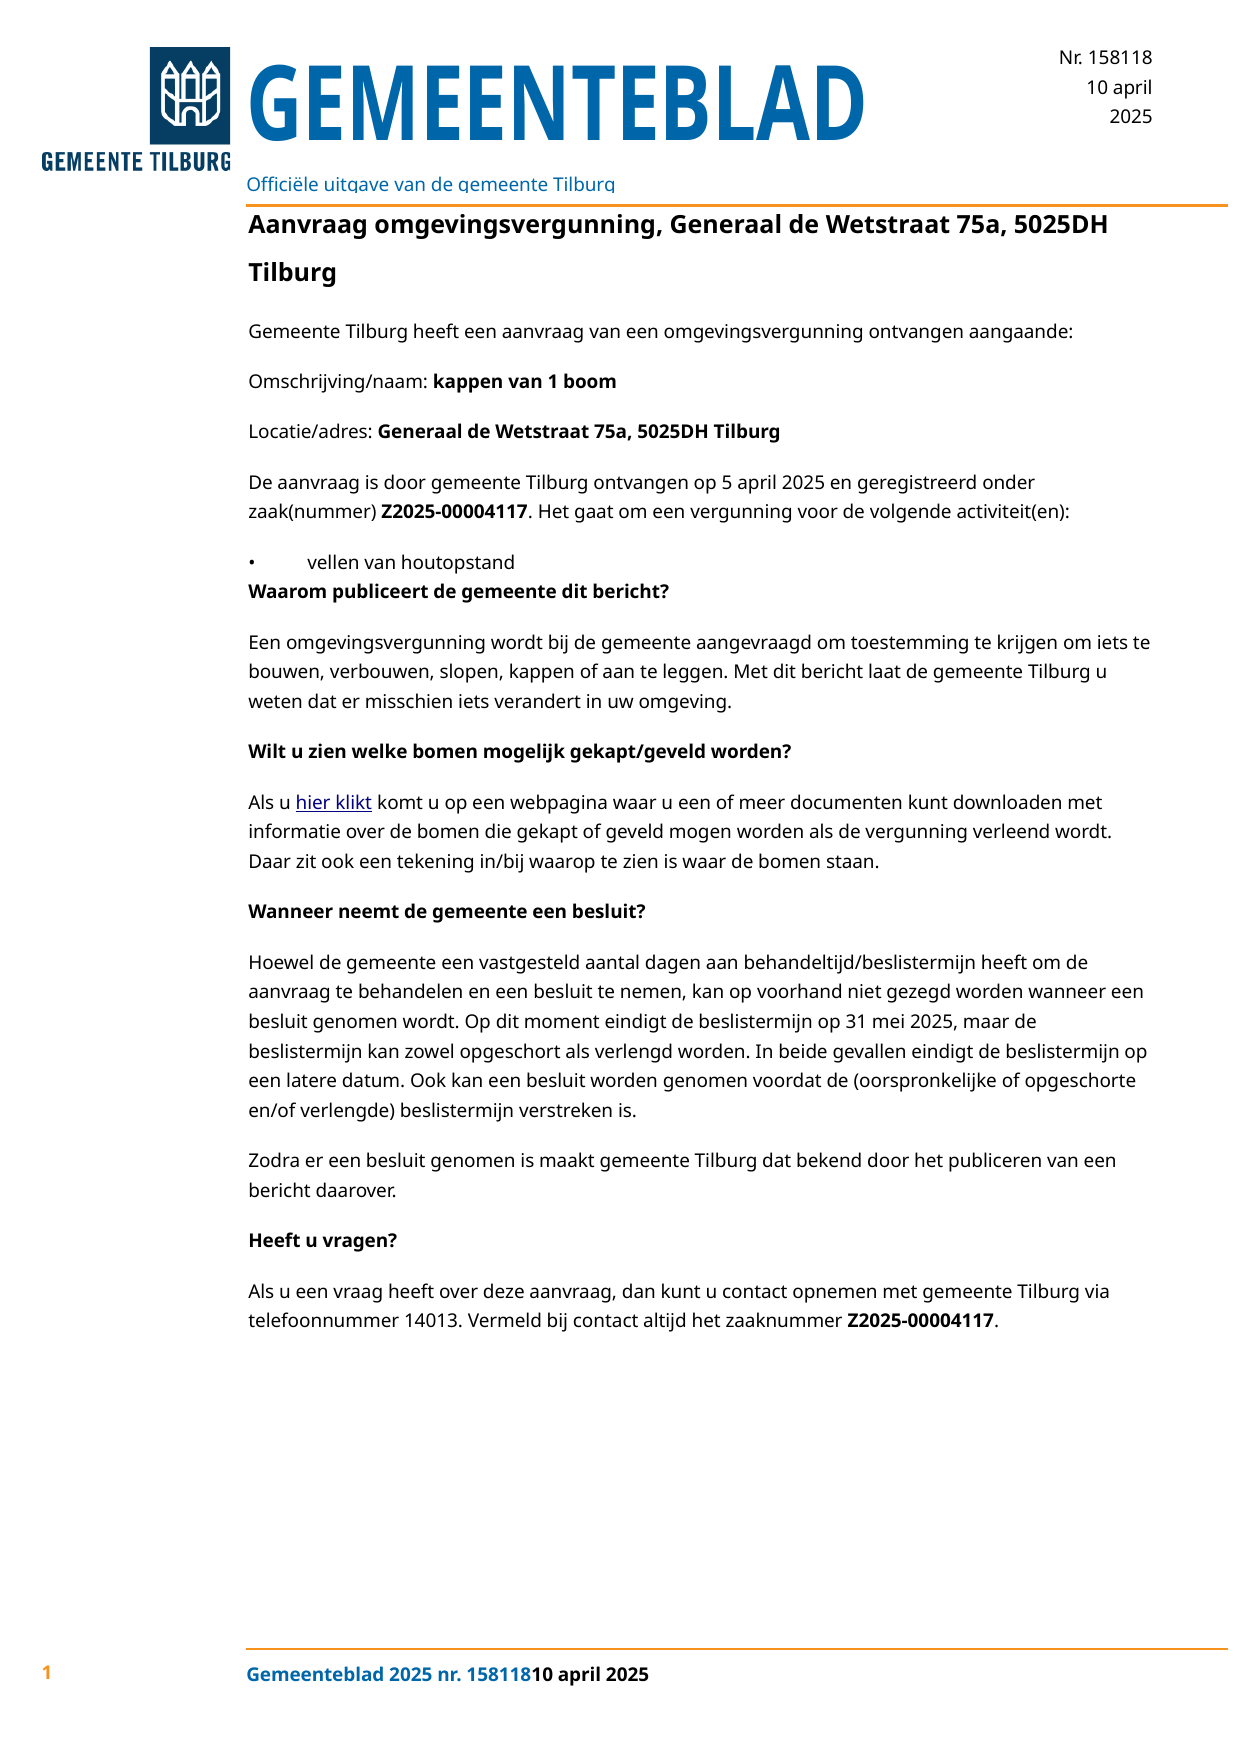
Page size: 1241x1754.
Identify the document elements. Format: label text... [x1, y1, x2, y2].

picture [41, 47, 231, 172]
text Gemeente Tilburg heeft een aanvraag van een omgevingsvergunning ontvangen aangaande: [248, 318, 1152, 344]
list vellen van houtopstand [248, 549, 1152, 575]
text De aanvraag is door gemeente Tilburg ontvangen op 5 april 2025 en geregistreerd onder zaak(nummer) Z2025-00004117. Het gaat om een vergunning voor de volgende activiteit(en): [248, 469, 1152, 524]
text Als u een vraag heeft over deze aanvraag, dan kunt u contact opnemen met gemeente Tilburg via telefoonnummer 14013. Vermeld bij contact altijd het zaaknummer Z2025-00004117. [248, 1278, 1152, 1333]
text Locatie/adres: Generaal de Wetstraat 75a, 5025DH Tilburg [248, 419, 1152, 444]
text Heeft u vragen? [248, 1227, 1152, 1253]
text Waarom publiceert de gemeente dit bericht? [248, 579, 1152, 604]
text Zodra er een besluit genomen is maakt gemeente Tilburg dat bekend door het publiceren van een bericht daarover. [248, 1147, 1152, 1203]
text Als u hier klikt komt u op een webpagina waar u een of meer documenten kunt downloaden met informatie over de bomen die gekapt of geveld mogen worden als de vergunning verleend wordt. Daar zit ook een tekening in/bij waarop te zien is waar de bomen staan. [248, 789, 1152, 874]
text Aanvraag omgevingsvergunning, Generaal de Wetstraat 75a, 5025DH Tilburg [248, 207, 1152, 288]
text Omschrijving/naam: kappen van 1 boom [248, 368, 1152, 394]
text Wanneer neemt de gemeente een besluit? [248, 899, 1152, 924]
text Een omgevingsvergunning wordt bij de gemeente aangevraagd om toestemming te krijgen om iets te bouwen, verbouwen, slopen, kappen of aan te leggen. Met dit bericht laat de gemeente Tilburg u weten dat er misschien iets verandert in uw omgeving. [248, 629, 1152, 714]
text Hoewel de gemeente een vastgesteld aantal dagen aan behandeltijd/beslistermijn heeft om de aanvraag te behandelen en een besluit te nemen, kan op voorhand niet gezegd worden wanneer een besluit genomen wordt. Op dit moment eindigt de beslistermijn op 31 mei 2025, maar de beslistermijn kan zowel opgeschort als verlengd worden. In beide gevallen eindigt de beslistermijn op een latere datum. Ook kan een besluit worden genomen voordat de (oorspronkelijke of opgeschorte en/of verlengde) beslistermijn verstreken is. [248, 949, 1152, 1123]
text Wilt u zien welke bomen mogelijk gekapt/geveld worden? [248, 739, 1152, 764]
